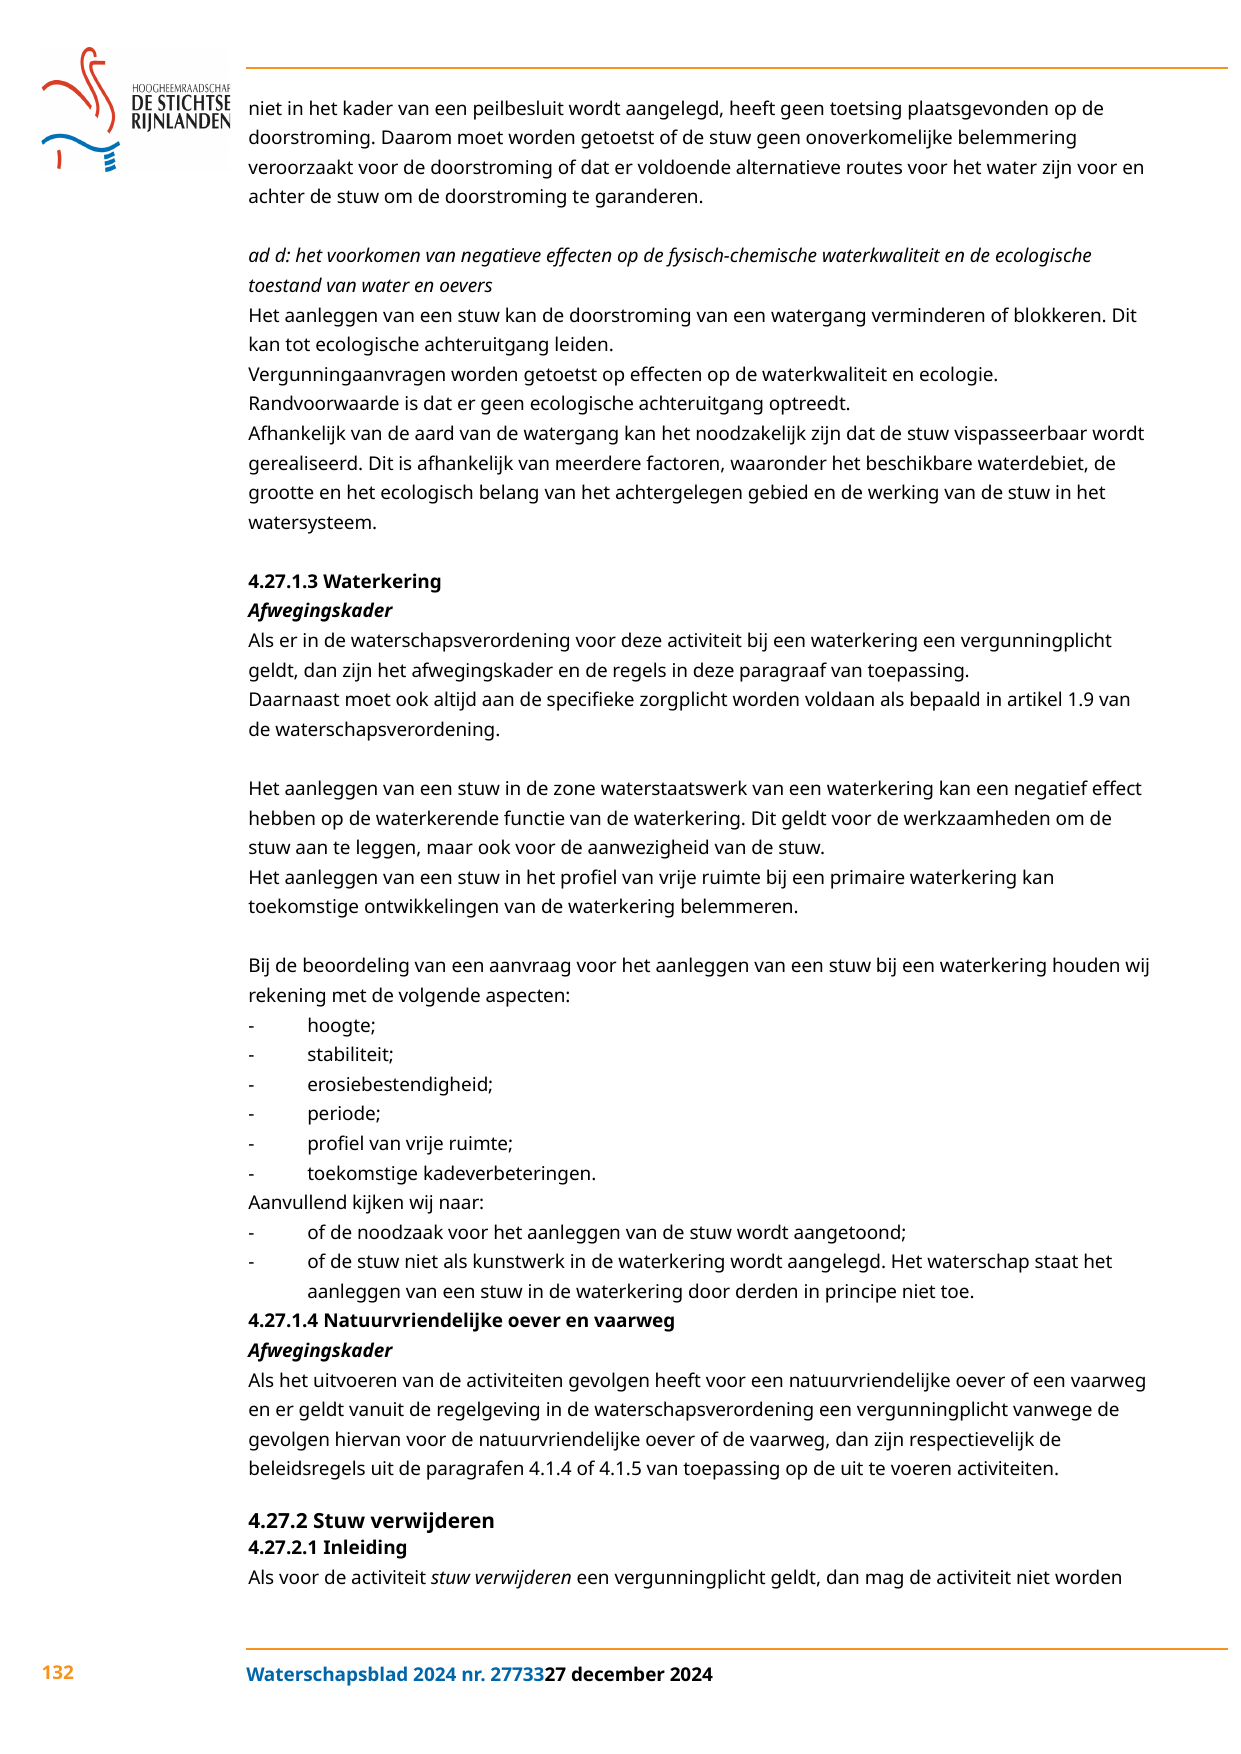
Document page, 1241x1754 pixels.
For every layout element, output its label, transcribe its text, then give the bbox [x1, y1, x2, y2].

list profiel van vrije ruimte; [248, 1130, 1152, 1156]
text Het aanleggen van een stuw in het profiel van vrije ruimte bij een primaire waterkering kan toekomstige ontwikkelingen van de waterkering belemmeren. [248, 864, 1152, 919]
text Als er in de waterschapsverordening voor deze activiteit bij een waterkering een vergunningplicht geldt, dan zijn het afwegingskader en de regels in deze paragraaf van toepassing. [248, 627, 1152, 683]
text Het aanleggen van een stuw kan de doorstroming van een watergang verminderen of blokkeren. Dit kan tot ecologische achteruitgang leiden. [248, 302, 1152, 357]
text Vergunningaanvragen worden getoetst op effecten op de waterkwaliteit en ecologie. Randvoorwaarde is dat er geen ecologische achteruitgang optreedt. [248, 361, 1152, 416]
list periode; [248, 1101, 1152, 1126]
list toekomstige kadeverbeteringen. [248, 1160, 1152, 1186]
text ad d: het voorkomen van negatieve effecten op de fysisch-chemische waterkwaliteit en de ecologische toestand van water en oevers [248, 243, 1152, 298]
list of de noodzaak voor het aanleggen van de stuw wordt aangetoond; [248, 1219, 1152, 1245]
text 4.27.1.4 Natuurvriendelijke oever en vaarweg [248, 1308, 1152, 1333]
text Afhankelijk van de aard van de watergang kan het noodzakelijk zijn dat de stuw vispasseerbaar wordt gerealiseerd. Dit is afhankelijk van meerdere factoren, waaronder het beschikbare waterdebiet, de grootte en het ecologisch belang van het achtergelegen gebied en de werking van de stuw in het watersysteem. [248, 420, 1152, 535]
text Als het uitvoeren van de activiteiten gevolgen heeft voor een natuurvriendelijke oever of een vaarweg en er geldt vanuit de regelgeving in de waterschapsverordening een vergunningplicht vanwege de gevolgen hiervan voor de natuurvriendelijke oever of de vaarweg, dan zijn respectievelijk de beleidsregels uit de paragrafen 4.1.4 of 4.1.5 van toepassing op de uit te voeren activiteiten. [248, 1367, 1152, 1481]
picture [41, 47, 231, 172]
text 4.27.2 Stuw verwijderen [248, 1506, 1152, 1534]
list erosiebestendigheid; [248, 1071, 1152, 1097]
list stabiliteit; [248, 1041, 1152, 1067]
text 4.27.1.3 Waterkering [248, 568, 1152, 594]
text niet in het kader van een peilbesluit wordt aangelegd, heeft geen toetsing plaatsgevonden op de doorstroming. Daarom moet worden getoetst of de stuw geen onoverkomelijke belemmering veroorzaakt voor de doorstroming of dat er voldoende alternatieve routes voor het water zijn voor en achter de stuw om de doorstroming te garanderen. [248, 95, 1152, 209]
text Daarnaast moet ook altijd aan de specifieke zorgplicht worden voldaan als bepaald in artikel 1.9 van de waterschapsverordening. [248, 686, 1152, 742]
text Bij de beoordeling van een aanvraag voor het aanleggen van een stuw bij een waterkering houden wij rekening met de volgende aspecten: [248, 953, 1152, 1008]
text Afwegingskader [248, 1337, 1152, 1363]
text Het aanleggen van een stuw in de zone waterstaatswerk van een waterkering kan een negatief effect hebben op de waterkerende functie van de waterkering. Dit geldt voor de werkzaamheden om de stuw aan te leggen, maar ook voor de aanwezigheid van de stuw. [248, 775, 1152, 860]
list of de stuw niet als kunstwerk in de waterkering wordt aangelegd. Het waterschap staat het aanleggen van een stuw in de waterkering door derden in principe niet toe. [248, 1248, 1152, 1304]
text Als voor de activiteit stuw verwijderen een vergunningplicht geldt, dan mag de activiteit niet worden [248, 1564, 1152, 1590]
text Afwegingskader [248, 598, 1152, 623]
list hoogte; [248, 1012, 1152, 1038]
text Aanvullend kijken wij naar: [248, 1189, 1152, 1215]
text 4.27.2.1 Inleiding [248, 1534, 1152, 1560]
